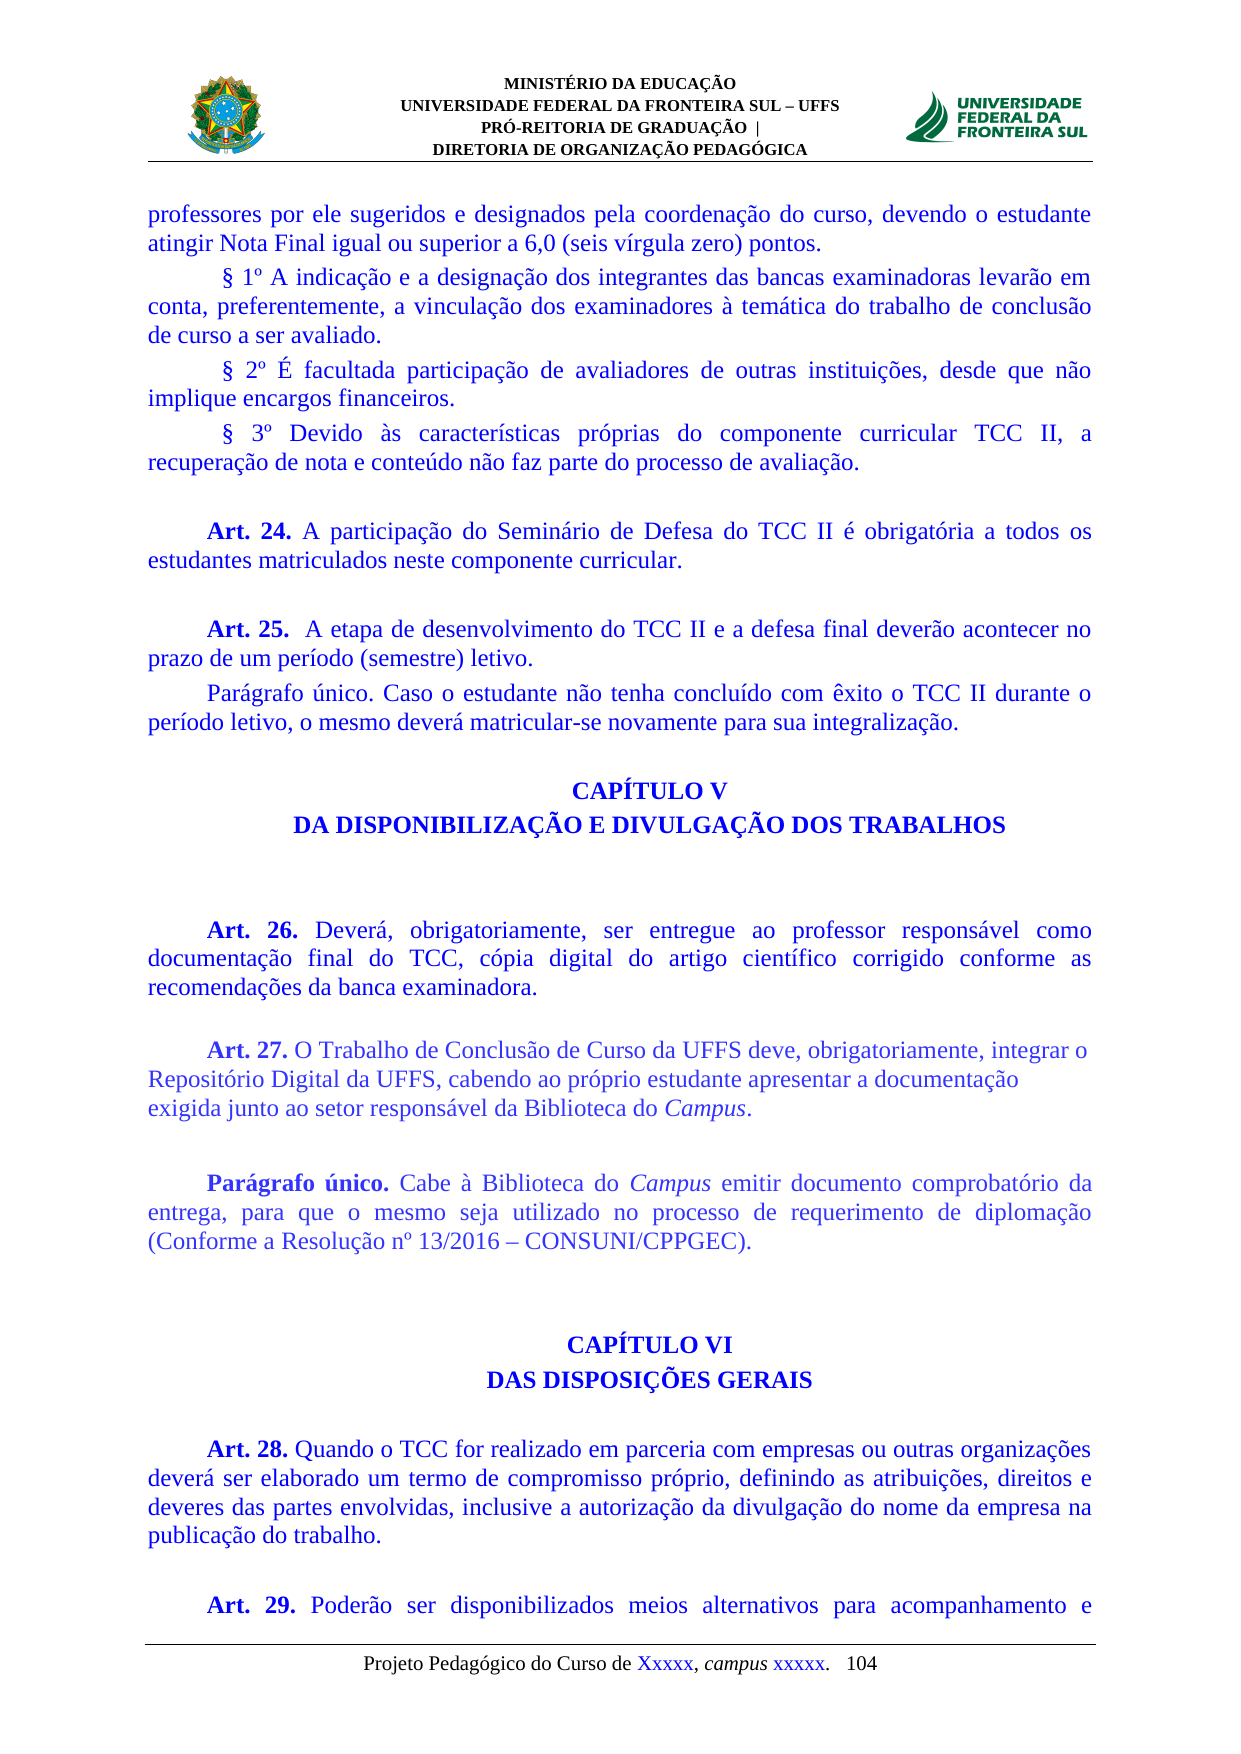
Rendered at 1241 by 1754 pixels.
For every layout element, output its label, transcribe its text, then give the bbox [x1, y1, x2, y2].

text DAS DISPOSIÇÕES GERAIS [148, 1365, 1093, 1393]
text Art. 29. Poderão ser disponibilizados meios alternativos para acompanhamento e [148, 1590, 1093, 1618]
text Art. 27. O Trabalho de Conclusão de Curso da UFFS deve, obrigatoriamente, integrar o Repositório Digital da UFFS, cabendo ao próprio estudante apresentar a documentação exigida junto ao setor responsável da Biblioteca do Campus. [148, 1036, 1093, 1122]
text DA DISPONIBILIZAÇÃO E DIVULGAÇÃO DOS TRABALHOS [148, 811, 1093, 839]
text professores por ele sugeridos e designados pela coordenação do curso, devendo o estudante atingir Nota Final igual ou superior a 6,0 (seis vírgula zero) pontos. [148, 199, 1093, 257]
text § 2º É facultada participação de avaliadores de outras instituições, desde que não implique encargos financeiros. [148, 355, 1093, 412]
text Art. 24. A participação do Seminário de Defesa do TCC II é obrigatória a todos os estudantes matriculados neste componente curricular. [148, 516, 1093, 574]
text Parágrafo único. Caso o estudante não tenha concluído com êxito o TCC II durante o período letivo, o mesmo deverá matricular-se novamente para sua integralização. [148, 678, 1093, 735]
picture [187, 76, 265, 154]
text § 3º Devido às características próprias do componente curricular TCC II, a recuperação de nota e conteúdo não faz parte do processo de avaliação. [148, 418, 1093, 476]
text CAPÍTULO V [148, 776, 1093, 805]
text Art. 25. A etapa de desenvolvimento do TCC II e a defesa final deverão acontecer no prazo de um período (semestre) letivo. [148, 614, 1093, 672]
text CAPÍTULO VI [148, 1330, 1093, 1359]
text Parágrafo único. Cabe à Biblioteca do Campus emitir documento comprobatório da entrega, para que o mesmo seja utilizado no processo de requerimento de diplomação (Conforme a Resolução nº 13/2016 – CONSUNI/CPPGEC). [148, 1168, 1093, 1255]
picture [903, 90, 1090, 146]
text Art. 28. Quando o TCC for realizado em parceria com empresas ou outras organizações deverá ser elaborado um termo de compromisso próprio, definindo as atribuições, direitos e deveres das partes envolvidas, inclusive a autorização da divulgação do nome da empresa na publicação do trabalho. [148, 1434, 1093, 1549]
text Art. 26. Deverá, obrigatoriamente, ser entregue ao professor responsável como documentação final do TCC, cópia digital do artigo científico corrigido conforme as recomendações da banca examinadora. [148, 915, 1093, 1001]
text § 1º A indicação e a designação dos integrantes das bancas examinadoras levarão em conta, preferentemente, a vinculação dos examinadores à temática do trabalho de conclusão de curso a ser avaliado. [148, 262, 1093, 349]
